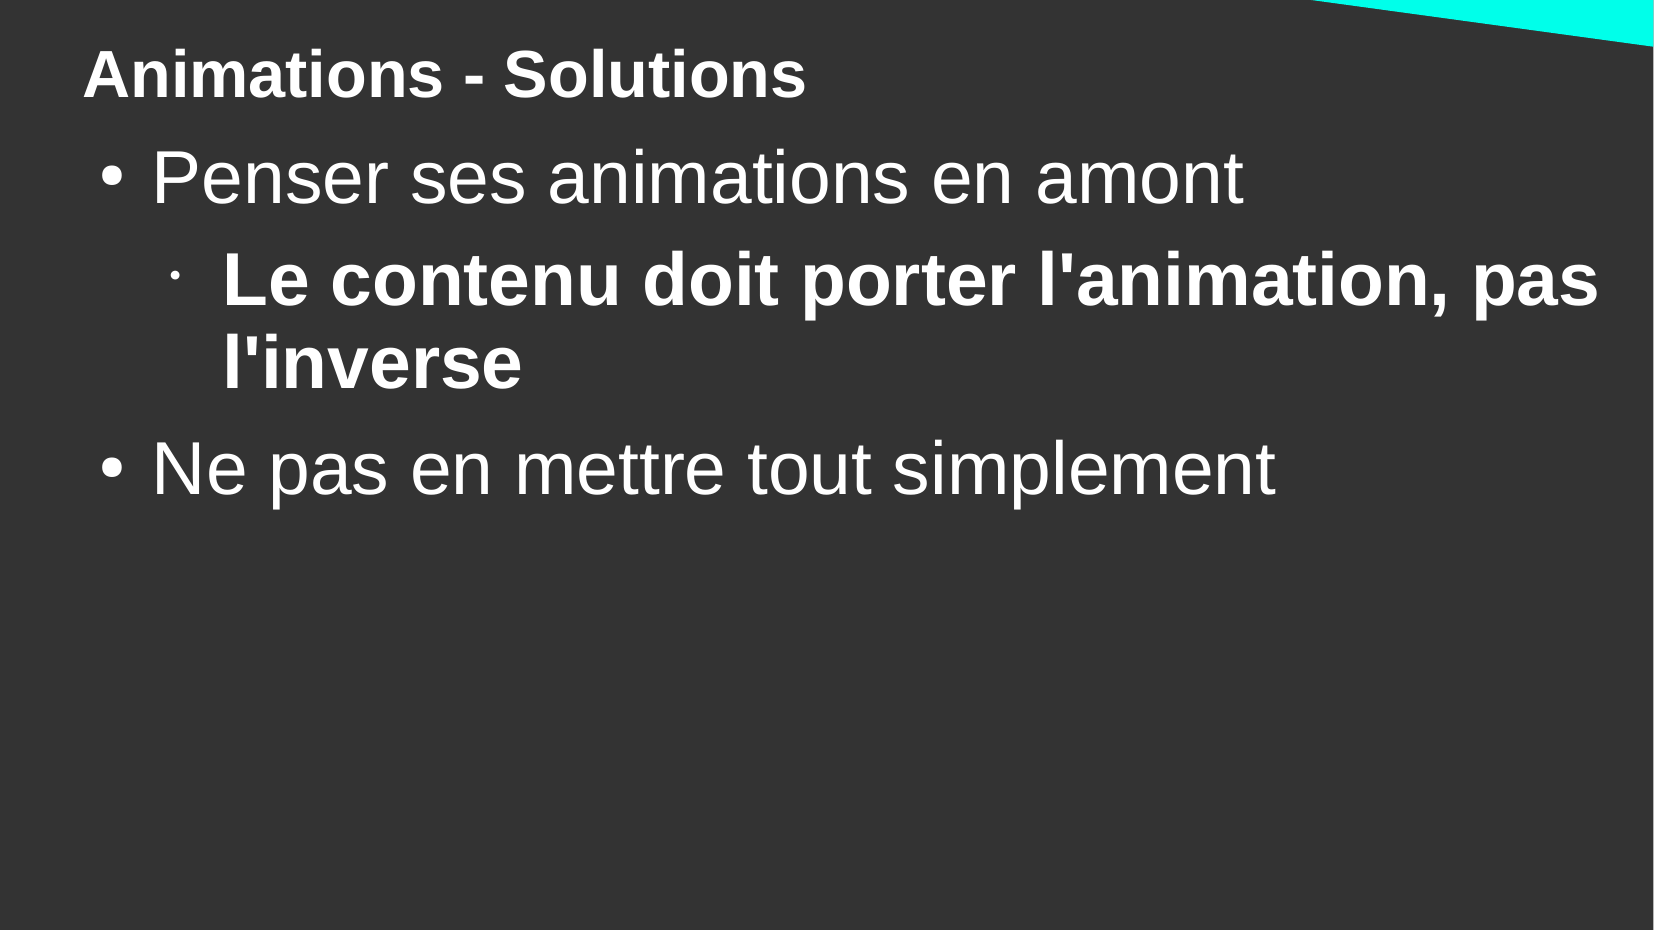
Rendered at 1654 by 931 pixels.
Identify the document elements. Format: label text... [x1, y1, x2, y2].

text_box [1311, 0, 1654, 47]
title Animations - Solutions [82, 37, 1571, 114]
list Penser ses animations en amont Le contenu doit porter l'animation, pas l'inverse Ne pas en mettre tout simplement [80, 135, 1620, 709]
